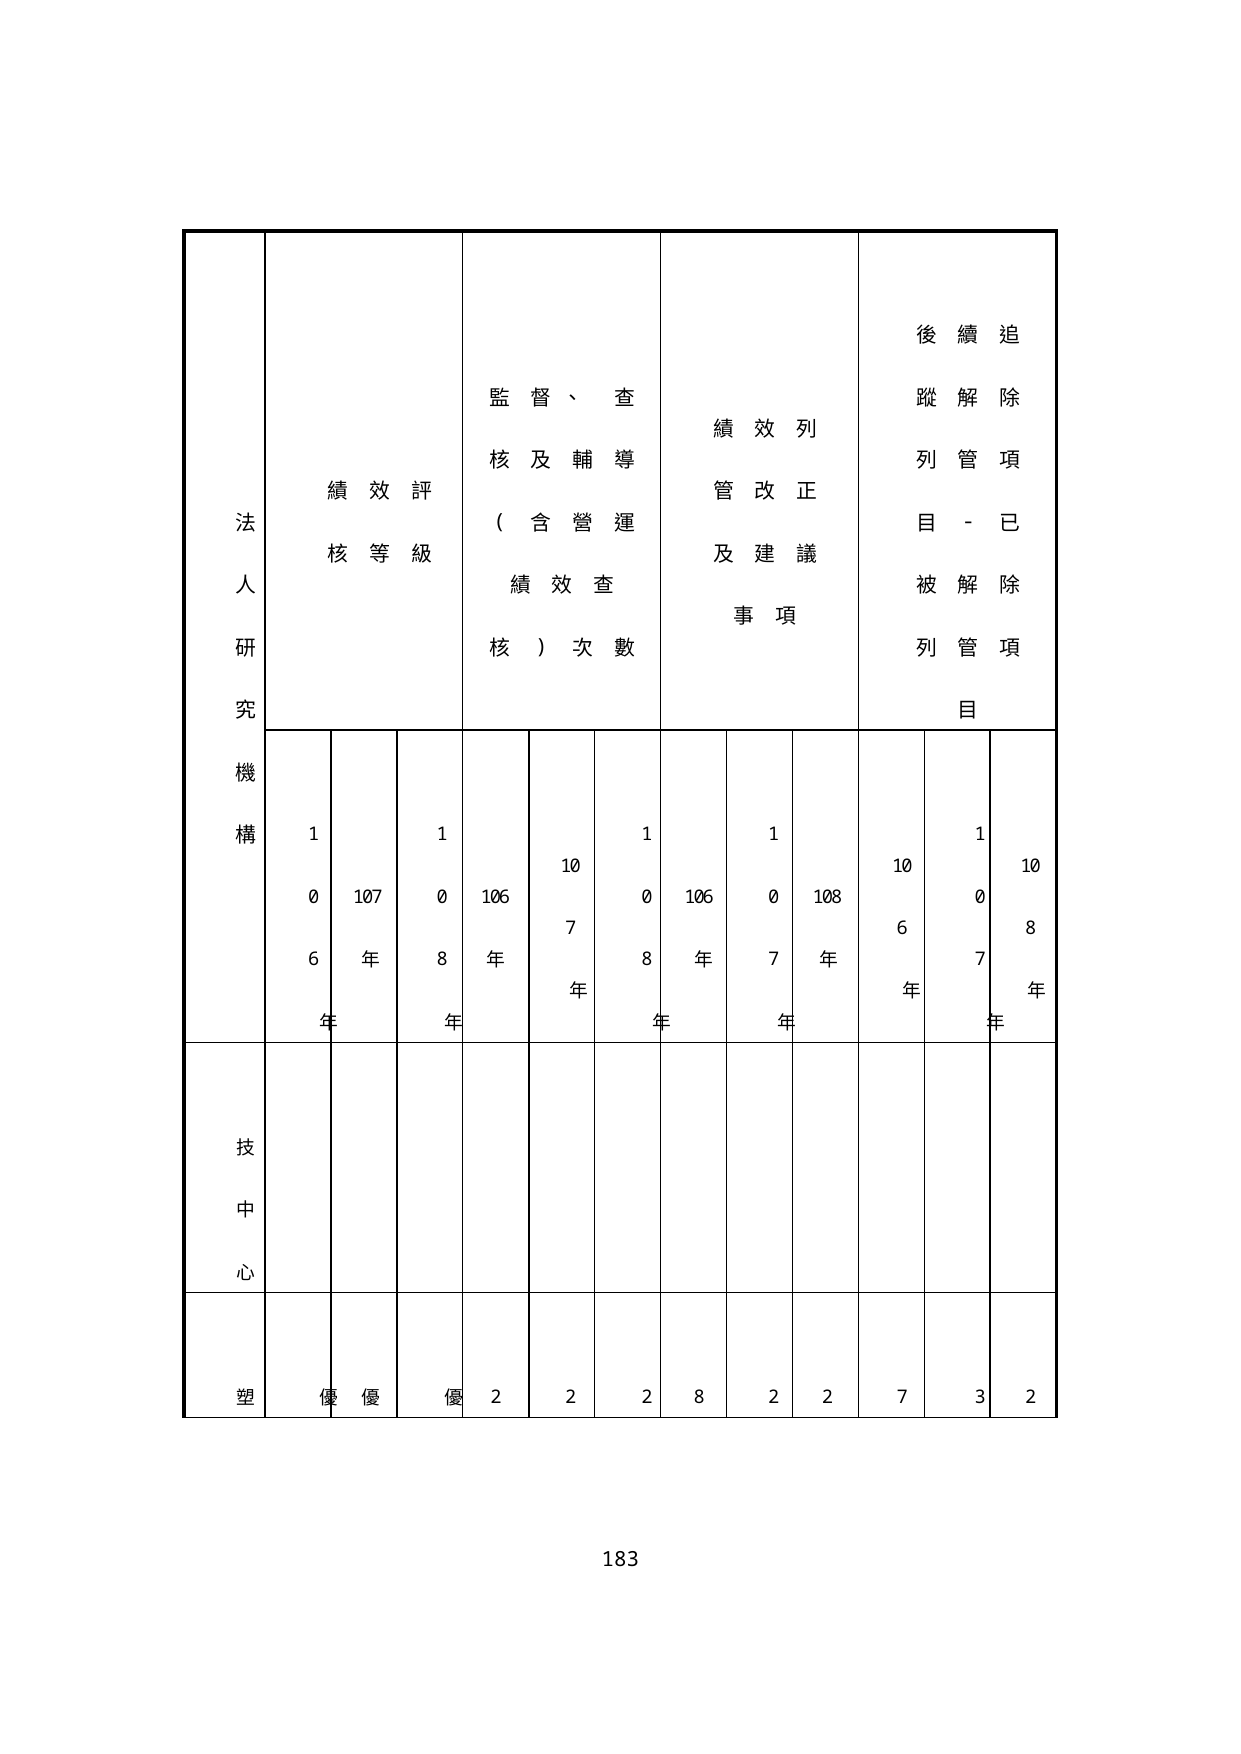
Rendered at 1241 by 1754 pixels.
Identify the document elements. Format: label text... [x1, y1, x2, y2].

table_cell [463, 1043, 528, 1292]
table_cell 2 [991, 1293, 1055, 1417]
table_cell 塑 [186, 1293, 264, 1417]
table_header 法人研究機構 [186, 233, 264, 1042]
table_cell 106年 [859, 731, 924, 1042]
table_cell 107年 [332, 731, 396, 1042]
table_cell [925, 1043, 989, 1292]
table_header 績效列管改正及建議事項 [661, 233, 858, 729]
table_cell 技中心 [186, 1043, 264, 1292]
table_cell 106年 [266, 731, 330, 1042]
table_cell [661, 1043, 726, 1292]
table_header 後續追蹤解除列管項目-已被解除列管項目 [859, 233, 1055, 729]
table_cell 108年 [595, 731, 660, 1042]
table_cell [793, 1043, 858, 1292]
table_cell [595, 1043, 660, 1292]
table_cell 優 [266, 1293, 330, 1417]
table_cell 2 [530, 1293, 594, 1417]
table_cell 106年 [661, 731, 726, 1042]
table_cell 108年 [398, 731, 462, 1042]
table_cell [991, 1043, 1055, 1292]
table_cell 108年 [793, 731, 858, 1042]
table_header 監督、查核及輔導(含營運績效查核)次數 [463, 233, 660, 729]
table_cell 2 [793, 1293, 858, 1417]
table_cell 優 [398, 1293, 462, 1417]
table_cell 3 [925, 1293, 989, 1417]
table_cell 107年 [530, 731, 594, 1042]
table_cell 8 [661, 1293, 726, 1417]
table_cell [859, 1043, 924, 1292]
table_cell 7 [859, 1293, 924, 1417]
table_cell 108年 [991, 731, 1055, 1042]
table_cell [530, 1043, 594, 1292]
table_cell 2 [463, 1293, 528, 1417]
table_cell 107年 [727, 731, 792, 1042]
table_cell 107年 [925, 731, 989, 1042]
table_cell 2 [595, 1293, 660, 1417]
table_cell 2 [727, 1293, 792, 1417]
table_cell 106年 [463, 731, 528, 1042]
table_cell 良 [332, 1043, 396, 1292]
table_cell 優 [332, 1293, 396, 1417]
table_cell 良 [266, 1043, 330, 1292]
table_header 績效評核等級 [266, 233, 462, 729]
table_cell [398, 1043, 462, 1292]
table_cell [727, 1043, 792, 1292]
